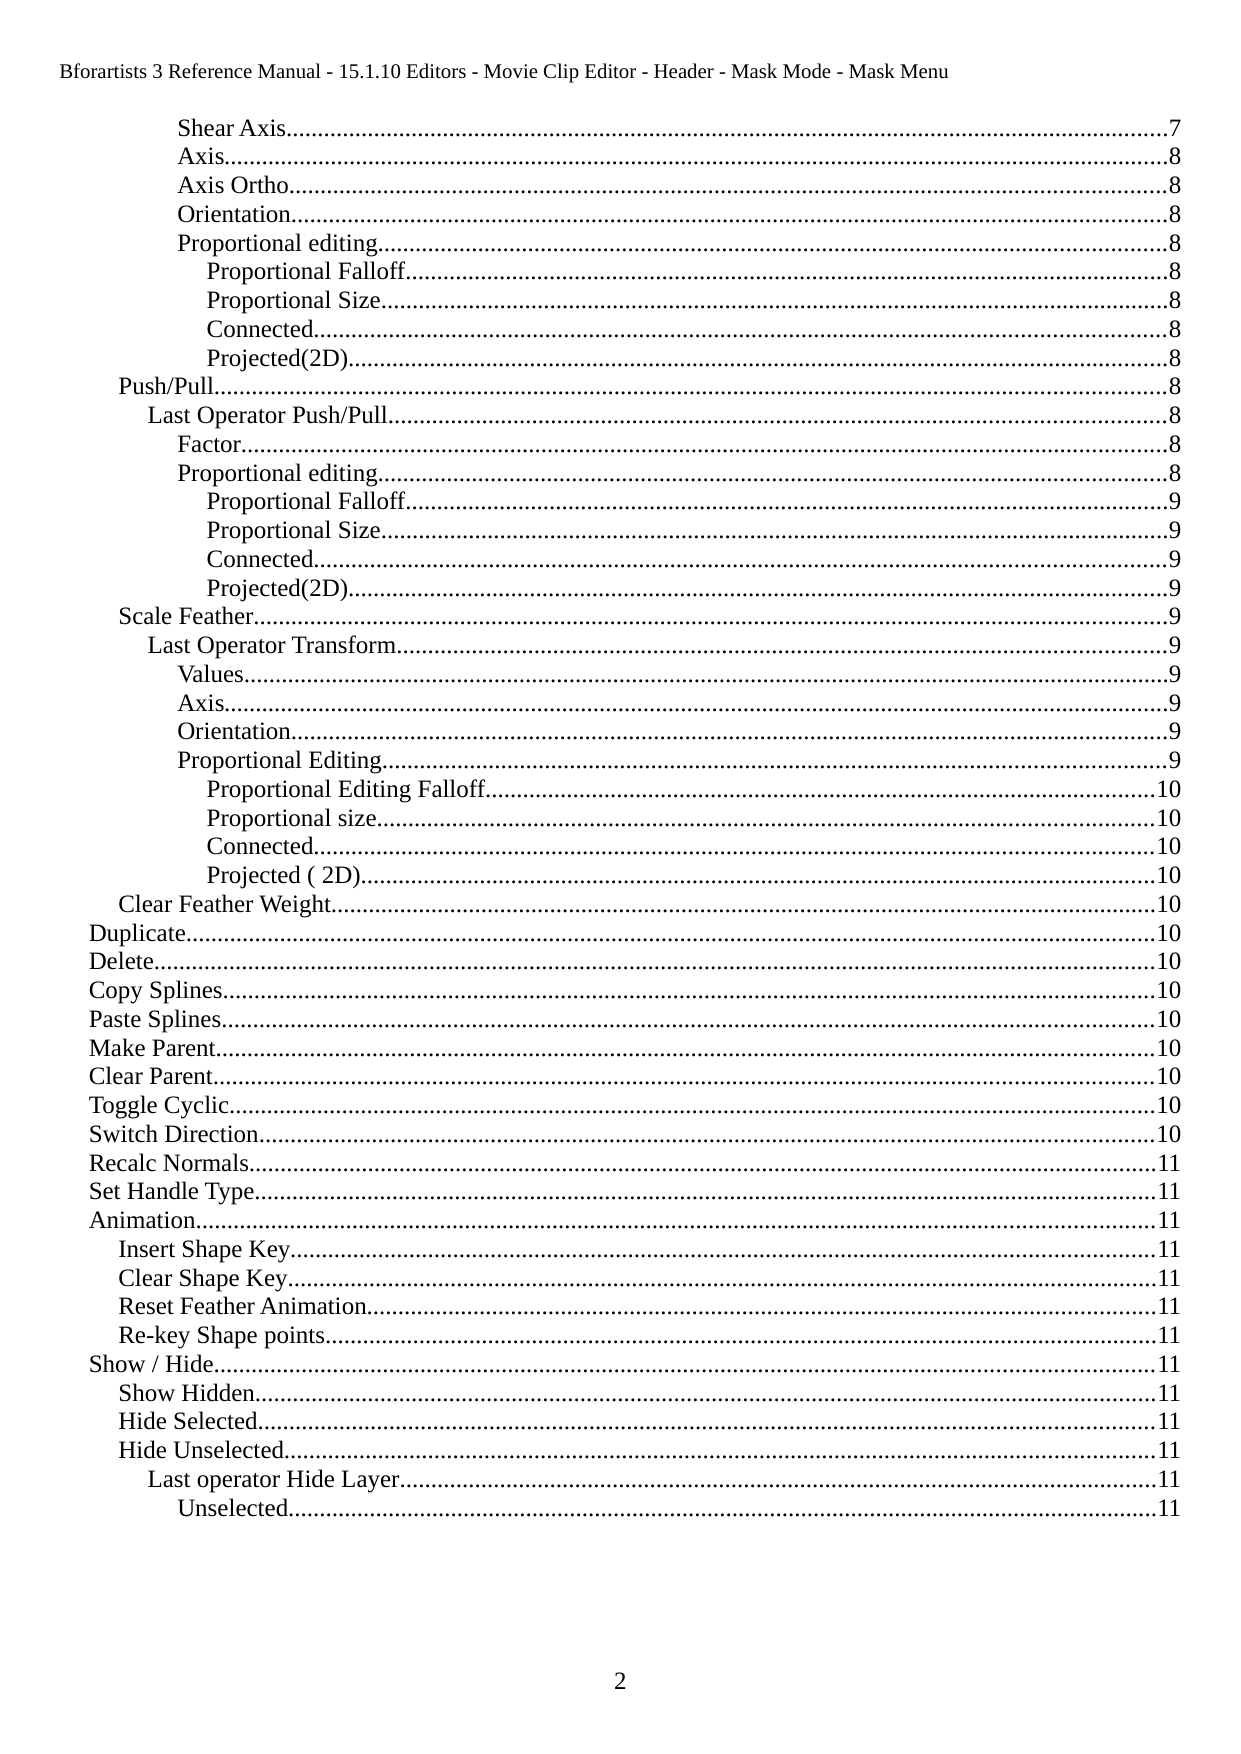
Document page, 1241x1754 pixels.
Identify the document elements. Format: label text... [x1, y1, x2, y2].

text Insert Shape Key 11 [118, 1234, 1181, 1263]
text Proportional Size 9 [206, 515, 1181, 544]
text Connected 9 [206, 544, 1181, 573]
text Factor 8 [177, 429, 1181, 458]
text Re-key Shape points 11 [118, 1320, 1181, 1349]
text Paste Splines 10 [88, 1004, 1181, 1033]
text Values 9 [177, 659, 1181, 688]
text Axis Ortho 8 [177, 170, 1181, 199]
text Connected 8 [206, 314, 1181, 343]
text Projected ( 2D) 10 [206, 860, 1181, 889]
text Clear Feather Weight 10 [118, 889, 1181, 918]
text Delete 10 [88, 946, 1181, 975]
text Hide Selected 11 [118, 1406, 1181, 1435]
text Switch Direction 10 [88, 1119, 1181, 1148]
text Toggle Cyclic 10 [88, 1090, 1181, 1119]
text Reset Feather Animation 11 [118, 1291, 1181, 1320]
text Proportional Size 8 [206, 285, 1181, 314]
text Proportional editing 8 [177, 458, 1181, 486]
text Last Operator Transform 9 [147, 630, 1181, 659]
text Orientation 9 [177, 716, 1181, 745]
text Make Parent 10 [88, 1033, 1181, 1061]
text Set Handle Type 11 [88, 1176, 1181, 1205]
text Orientation 8 [177, 199, 1181, 228]
text Proportional Falloff 9 [206, 486, 1181, 515]
text Copy Splines 10 [88, 975, 1181, 1004]
text Last operator Hide Layer 11 [147, 1464, 1181, 1493]
text Show / Hide 11 [88, 1349, 1181, 1378]
text Clear Shape Key 11 [118, 1263, 1181, 1291]
text Clear Parent 10 [88, 1061, 1181, 1090]
text Recalc Normals 11 [88, 1148, 1181, 1176]
text Proportional Editing Falloff 10 [206, 774, 1181, 803]
text Show Hidden 11 [118, 1378, 1181, 1406]
text Shear Axis 7 [177, 113, 1181, 141]
text Unselected 11 [177, 1493, 1181, 1521]
text Proportional editing 8 [177, 228, 1181, 256]
text Axis 9 [177, 688, 1181, 716]
text Push/Pull 8 [118, 371, 1181, 400]
text Duplicate 10 [88, 918, 1181, 946]
text Last Operator Push/Pull 8 [147, 400, 1181, 429]
text Proportional Falloff 8 [206, 256, 1181, 285]
text Axis 8 [177, 141, 1181, 170]
text Projected(2D) 8 [206, 343, 1181, 371]
text Animation 11 [88, 1205, 1181, 1234]
text Connected 10 [206, 831, 1181, 860]
text Projected(2D) 9 [206, 573, 1181, 601]
text Proportional size 10 [206, 803, 1181, 831]
text Proportional Editing 9 [177, 745, 1181, 774]
text Hide Unselected 11 [118, 1435, 1181, 1464]
text Scale Feather 9 [118, 601, 1181, 630]
